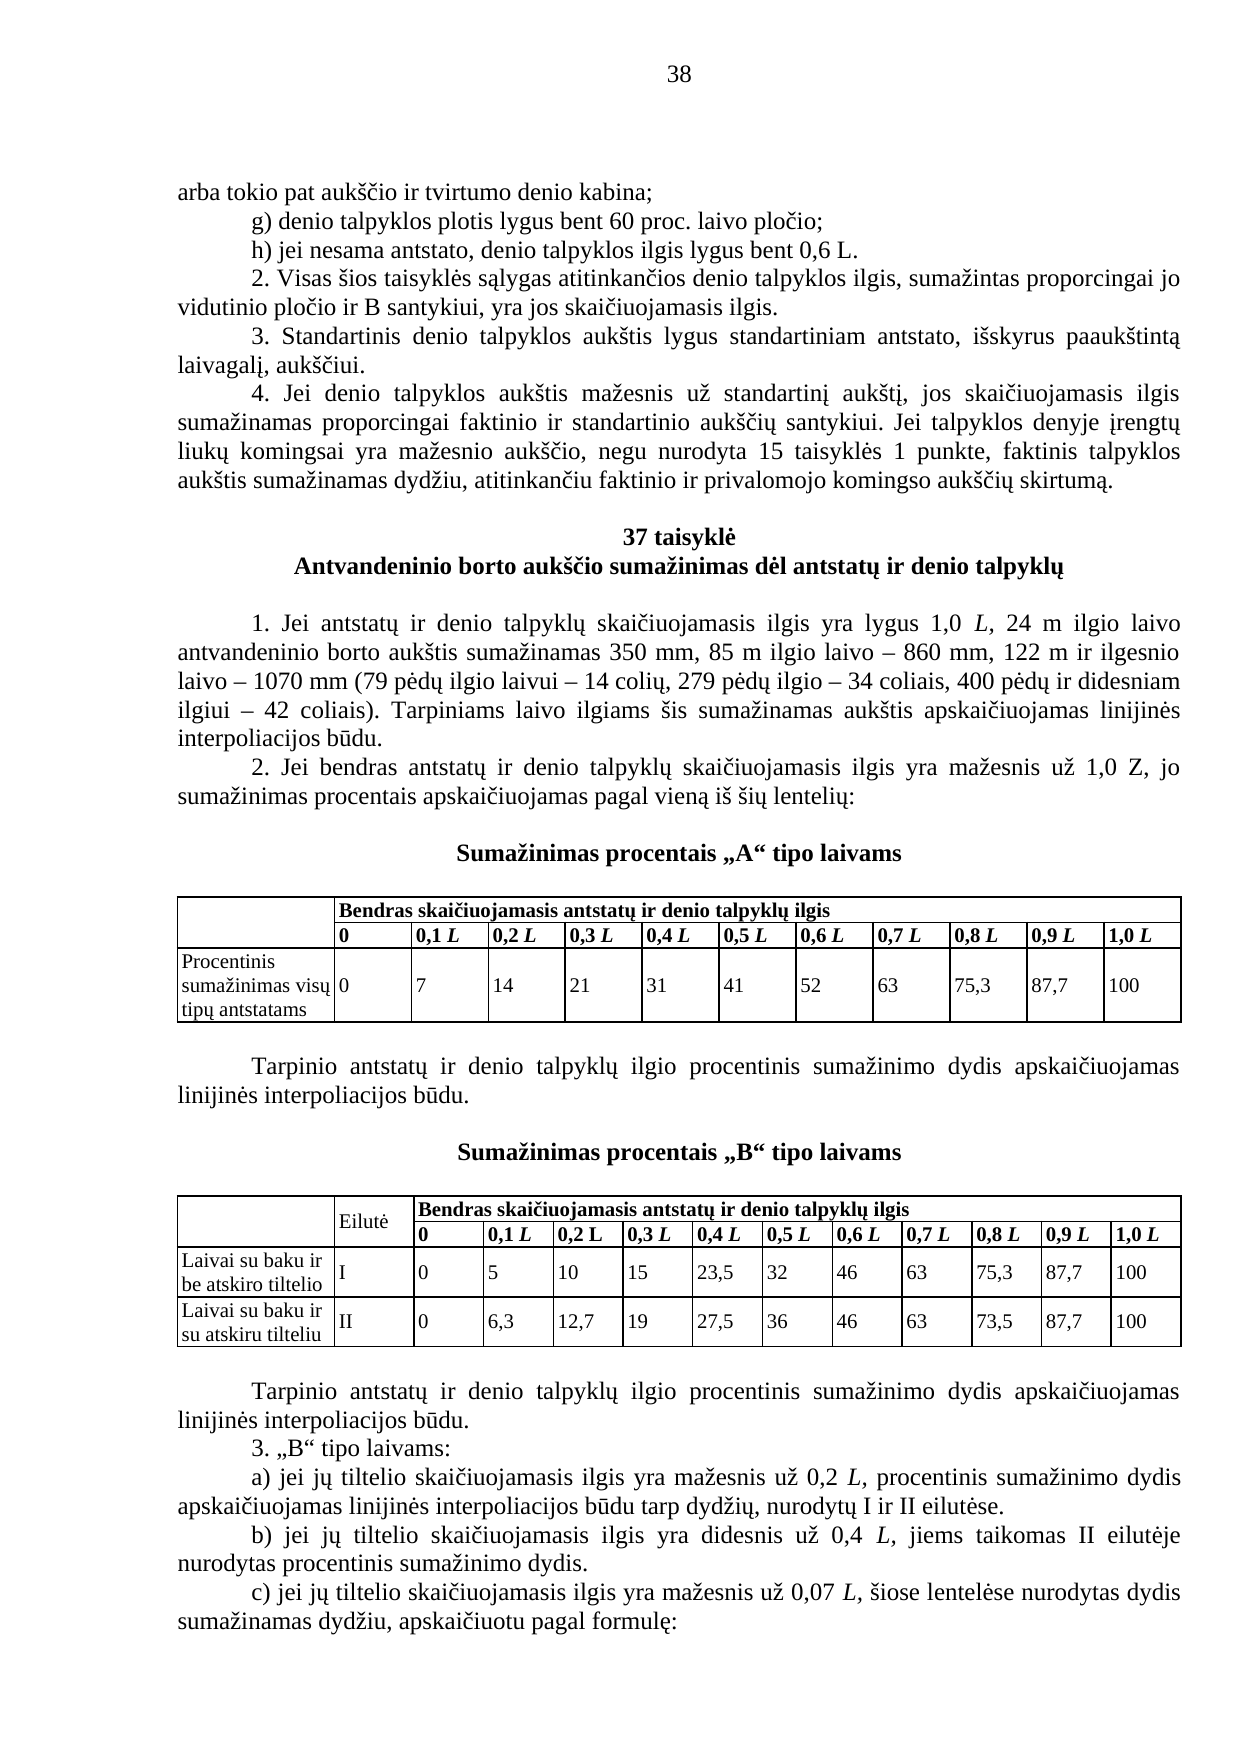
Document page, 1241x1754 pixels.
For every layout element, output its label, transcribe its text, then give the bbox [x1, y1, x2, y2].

table_cell 87,7 [1042, 1248, 1110, 1296]
table_cell 19 [624, 1298, 692, 1346]
text Sumažinimas procentais „A“ tipo laivams [177, 838, 1181, 867]
text 37 taisyklė [177, 522, 1181, 551]
table_cell 46 [833, 1298, 901, 1346]
table_cell 41 [720, 949, 795, 1021]
table_cell 12,7 [554, 1298, 622, 1346]
text Antvandeninio borto aukščio sumažinimas dėl antstatų ir denio talpyklų [177, 551, 1181, 580]
table_cell II [335, 1298, 413, 1346]
text 3. Standartinis denio talpyklos aukštis lygus standartiniam antstato, išskyrus paaukštintą laivagalį, aukščiui. [177, 321, 1181, 378]
text a) jei jų tiltelio skaičiuojamasis ilgis yra mažesnis už 0,2 L, procentinis sumažinimo dydis apskaičiuojamas linijinės interpoliacijos būdu tarp dydžių, nurodytų I ir II eilutėse. [177, 1462, 1181, 1520]
text Sumažinimas procentais „B“ tipo laivams [177, 1137, 1181, 1166]
table_cell 15 [624, 1248, 692, 1296]
text 3. „B“ tipo laivams: [177, 1433, 1181, 1462]
text Tarpinio antstatų ir denio talpyklų ilgio procentinis sumažinimo dydis apskaičiuojamas linijinės interpoliacijos būdu. [177, 1051, 1181, 1109]
text 1. Jei antstatų ir denio talpyklų skaičiuojamasis ilgis yra lygus 1,0 L, 24 m ilgio laivo antvandeninio borto aukštis sumažinamas 350 mm, 85 m ilgio laivo – 860 mm, 122 m ir ilgesnio laivo – 1070 mm (79 pėdų ilgio laivui – 14 colių, 279 pėdų ilgio – 34 coliais, 400 pėdų ir didesniam ilgiui – 42 coliais). Tarpiniams laivo ilgiams šis sumažinamas aukštis apskaičiuojamas linijinės interpoliacijos būdu. [177, 608, 1181, 752]
table_cell 63 [903, 1248, 971, 1296]
table_cell 0 [415, 1298, 483, 1346]
table_cell 75,3 [951, 949, 1026, 1021]
table_cell 21 [566, 949, 641, 1021]
table_cell 0 [415, 1248, 483, 1296]
table_cell 27,5 [693, 1298, 762, 1346]
table_cell 87,7 [1042, 1298, 1110, 1346]
table_cell 31 [643, 949, 718, 1021]
text g) denio talpyklos plotis lygus bent 60 proc. laivo pločio; [177, 206, 1181, 235]
table_cell 23,5 [693, 1248, 762, 1296]
table_cell I [335, 1248, 413, 1296]
table_cell 87,7 [1028, 949, 1103, 1021]
text 2. Visas šios taisyklės sąlygas atitinkančios denio talpyklos ilgis, sumažintas proporcingai jo vidutinio pločio ir B santykiui, yra jos skaičiuojamasis ilgis. [177, 263, 1181, 321]
table_cell 0 [335, 923, 339, 947]
table_cell 36 [763, 1298, 832, 1346]
table_cell 14 [489, 949, 564, 1021]
table_cell 73,5 [973, 1298, 1041, 1346]
table_cell 75,3 [973, 1248, 1041, 1296]
text Tarpinio antstatų ir denio talpyklų ilgio procentinis sumažinimo dydis apskaičiuojamas linijinės interpoliacijos būdu. [177, 1376, 1181, 1433]
table_cell 7 [412, 949, 488, 1021]
table_cell 0 [407, 923, 411, 947]
text b) jei jų tiltelio skaičiuojamasis ilgis yra didesnis už 0,4 L, jiems taikomas II eilutėje nurodytas procentinis sumažinimo dydis. [177, 1520, 1181, 1577]
text c) jei jų tiltelio skaičiuojamasis ilgis yra mažesnis už 0,07 L, šiose lentelėse nurodytas dydis sumažinamas dydžiu, apskaičiuotu pagal formulę: [177, 1577, 1181, 1635]
text h) jei nesama antstato, denio talpyklos ilgis lygus bent 0,6 L. [177, 235, 1181, 263]
table_cell 100 [1105, 949, 1180, 1021]
table_cell 10 [554, 1248, 622, 1296]
text arba tokio pat aukščio ir tvirtumo denio kabina; [177, 177, 1181, 206]
table_cell 5 [484, 1248, 553, 1296]
table_header Eilutė [335, 1197, 413, 1246]
table_header [178, 1197, 334, 1246]
table_cell 63 [903, 1298, 971, 1346]
table_cell 32 [763, 1248, 832, 1296]
table_cell 6,3 [484, 1298, 553, 1346]
table_cell 100 [1112, 1298, 1180, 1346]
table_cell 100 [1112, 1248, 1180, 1296]
text 2. Jei bendras antstatų ir denio talpyklų skaičiuojamasis ilgis yra mažesnis už 1,0 Z, jo sumažinimas procentais apskaičiuojamas pagal vieną iš šių lentelių: [177, 752, 1181, 810]
table_cell 0 [479, 1222, 483, 1246]
table_cell 46 [833, 1248, 901, 1296]
table_cell 0 [335, 949, 411, 1021]
table_cell 52 [797, 949, 872, 1021]
table_header [178, 898, 334, 947]
table_cell 63 [874, 949, 949, 1021]
text 4. Jei denio talpyklos aukštis mažesnis už standartinį aukštį, jos skaičiuojamasis ilgis sumažinamas proporcingai faktinio ir standartinio aukščių santykiui. Jei talpyklos denyje įrengtų liukų komingsai yra mažesnio aukščio, negu nurodyta 15 taisyklės 1 punkte, faktinis talpyklos aukštis sumažinamas dydžiu, atitinkančiu faktinio ir privalomojo komingso aukščių skirtumą. [177, 378, 1181, 493]
